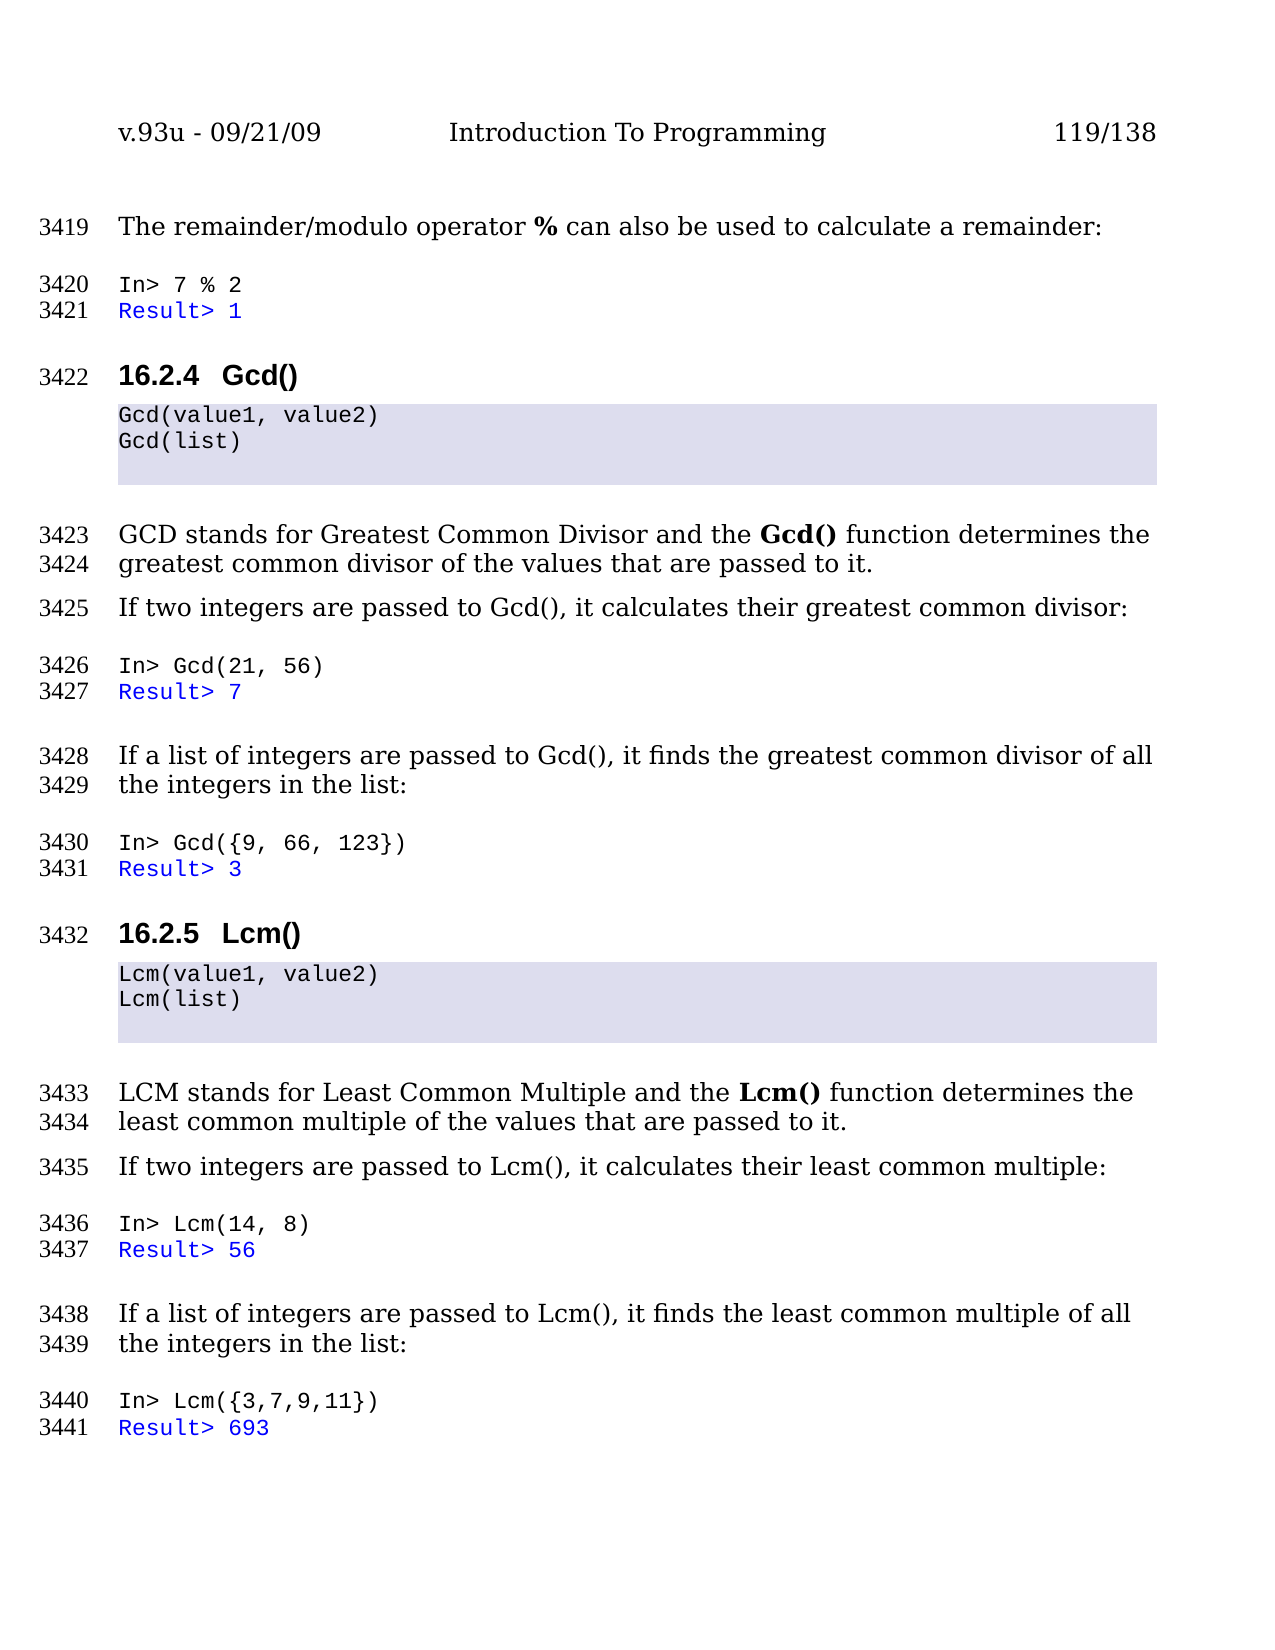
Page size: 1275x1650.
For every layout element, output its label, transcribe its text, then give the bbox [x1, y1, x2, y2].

text If a list of integers are passed to Lcm(), it finds the least common multiple of all the integers in the list: [118, 1299, 1157, 1358]
text In> Gcd(21, 56) [118, 654, 1157, 680]
text In> Lcm({3,7,9,11}) [118, 1390, 1157, 1416]
text LCM stands for Least Common Multiple and the Lcm() function determines the least common multiple of the values that are passed to it. [118, 1078, 1157, 1137]
text Result> 693 [118, 1416, 1157, 1442]
subtitle Lcm() [118, 916, 1157, 950]
text GCD stands for Greatest Common Divisor and the Gcd() function determines the greatest common divisor of the values that are passed to it. [118, 520, 1157, 578]
table_header Gcd(value1, value2) Gcd(list) [118, 404, 1157, 485]
table_header Lcm(value1, value2) Lcm(list) [118, 962, 1157, 1043]
text If two integers are passed to Lcm(), it calculates their least common multiple: [118, 1152, 1157, 1181]
text The remainder/modulo operator % can also be used to calculate a remainder: [118, 212, 1157, 241]
subtitle Gcd() [118, 358, 1157, 391]
text Result> 3 [118, 857, 1157, 883]
text In> Gcd({9, 66, 123}) [118, 831, 1157, 857]
text In> 7 % 2 [118, 273, 1157, 299]
text If two integers are passed to Gcd(), it calculates their greatest common divisor: [118, 593, 1157, 622]
text Result> 7 [118, 680, 1157, 706]
text Result> 56 [118, 1239, 1157, 1265]
text Result> 1 [118, 299, 1157, 325]
text In> Lcm(14, 8) [118, 1213, 1157, 1239]
text If a list of integers are passed to Gcd(), it finds the greatest common divisor of all the integers in the list: [118, 741, 1157, 799]
